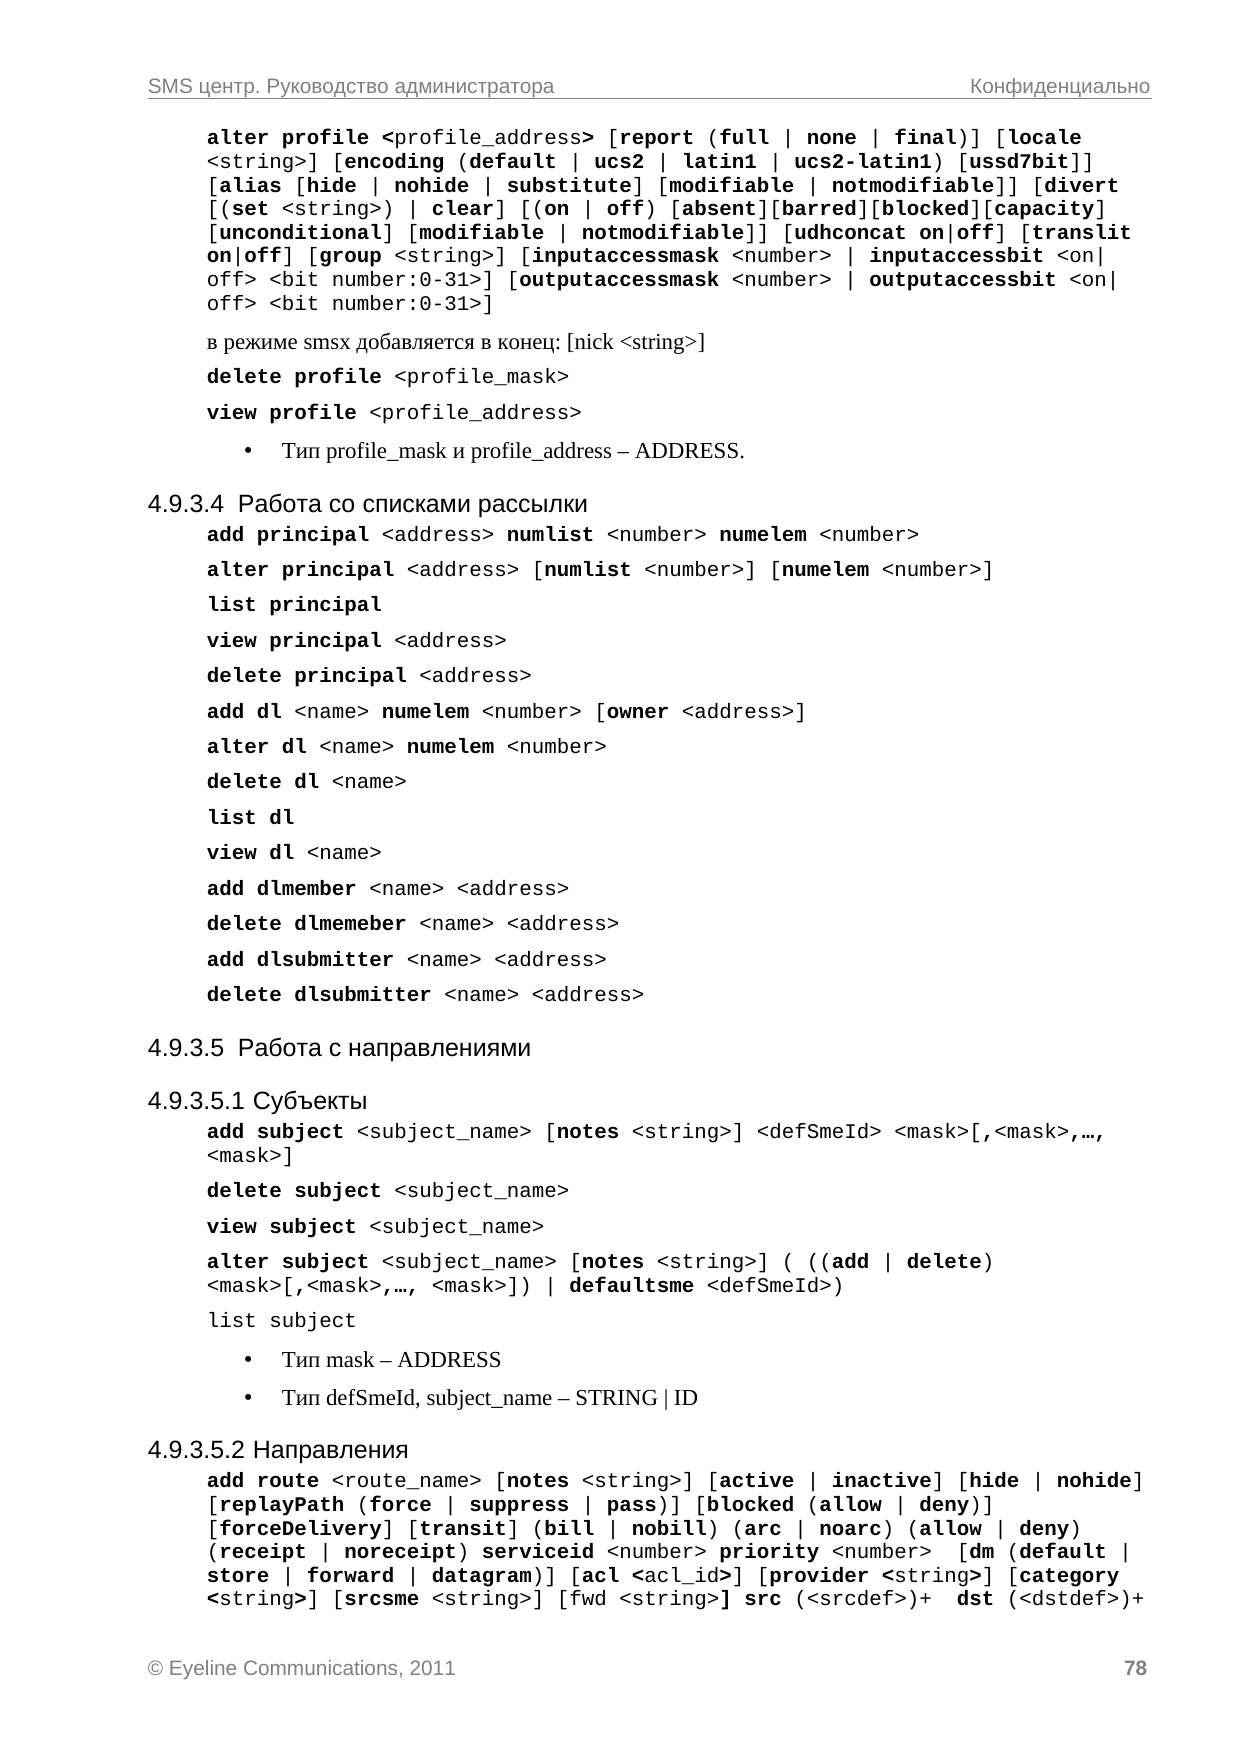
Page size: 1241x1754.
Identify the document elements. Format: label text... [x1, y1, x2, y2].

text list subject [207, 1310, 1152, 1334]
text delete dl <name> [207, 771, 1152, 795]
text add dlmember <name> <address> [207, 878, 1152, 901]
list Тип profile_mask и profile_address – ADDRESS. [244, 437, 1152, 463]
list Тип mask – ADDRESS [244, 1346, 1152, 1372]
text alter dl <name> numelem <number> [207, 736, 1152, 760]
text delete dlmemeber <name> <address> [207, 913, 1152, 937]
text view principal <address> [207, 630, 1152, 653]
text alter principal <address> [numlist <number>] [numelem <number>] [207, 559, 1152, 583]
subtitle Субъекты [148, 1086, 1152, 1115]
text add dlsubmitter <name> <address> [207, 948, 1152, 972]
text view dl <name> [207, 842, 1152, 866]
subtitle Работа со списками рассылки [148, 488, 1152, 517]
list Тип defSmeId, subject_name – STRING | ID [244, 1384, 1152, 1410]
text list principal [207, 594, 1152, 618]
text alter profile <profile_address> [report (full | none | final)] [locale <string>] [encoding (default | ucs2 | latin1 | ucs2-latin1) [ussd7bit]] [alias [hide | nohide | substitute] [modifiable | notmodifiable]] [divert [(set <string>) | clear] [(on | off) [absent][barred][blocked][capacity][unconditional] [modifiable | notmodifiable]] [udhconcat on|off] [translit on|off] [group <string>] [inputaccessmask <number> | inputaccessbit <on|off> <bit number:0-31>] [outputaccessmask <number> | outputaccessbit <on|off> <bit number:0-31>] [207, 127, 1152, 316]
text add dl <name> numelem <number> [owner <address>] [207, 701, 1152, 724]
text delete profile <profile_mask> [207, 366, 1152, 390]
text delete principal <address> [207, 665, 1152, 689]
subtitle Направления [148, 1435, 1152, 1464]
text add principal <address> numlist <number> numelem <number> [207, 523, 1152, 547]
text add subject <subject_name> [notes <string>] <defSmeId> <mask>[,<mask>,…, <mask>] [207, 1121, 1152, 1169]
text alter subject <subject_name> [notes <string>] ( ((add | delete) <mask>[,<mask>,…, <mask>]) | defaultsme <defSmeId>) [207, 1251, 1152, 1298]
text view subject <subject_name> [207, 1216, 1152, 1239]
text add route <route_name> [notes <string>] [active | inactive] [hide | nohide] [replayPath (force | suppress | pass)] [blocked (allow | deny)] [forceDelivery] [transit] (bill | nobill) (arc | noarc) (allow | deny) (receipt | noreceipt) serviceid <number> priority <number> [dm (default | store | forward | datagram)] [acl <acl_id>] [provider <string>] [category <string>] [srcsme <string>] [fwd <string>] src (<srcdef>)+ dst (<dstdef>)+ [207, 1470, 1152, 1612]
text в режиме smsx добавляется в конец: [nick <string>] [207, 328, 1152, 354]
text delete dlsubmitter <name> <address> [207, 984, 1152, 1008]
subtitle Работа с направлениями [148, 1033, 1152, 1061]
text list dl [207, 807, 1152, 831]
text view profile <profile_address> [207, 402, 1152, 425]
text delete subject <subject_name> [207, 1180, 1152, 1204]
